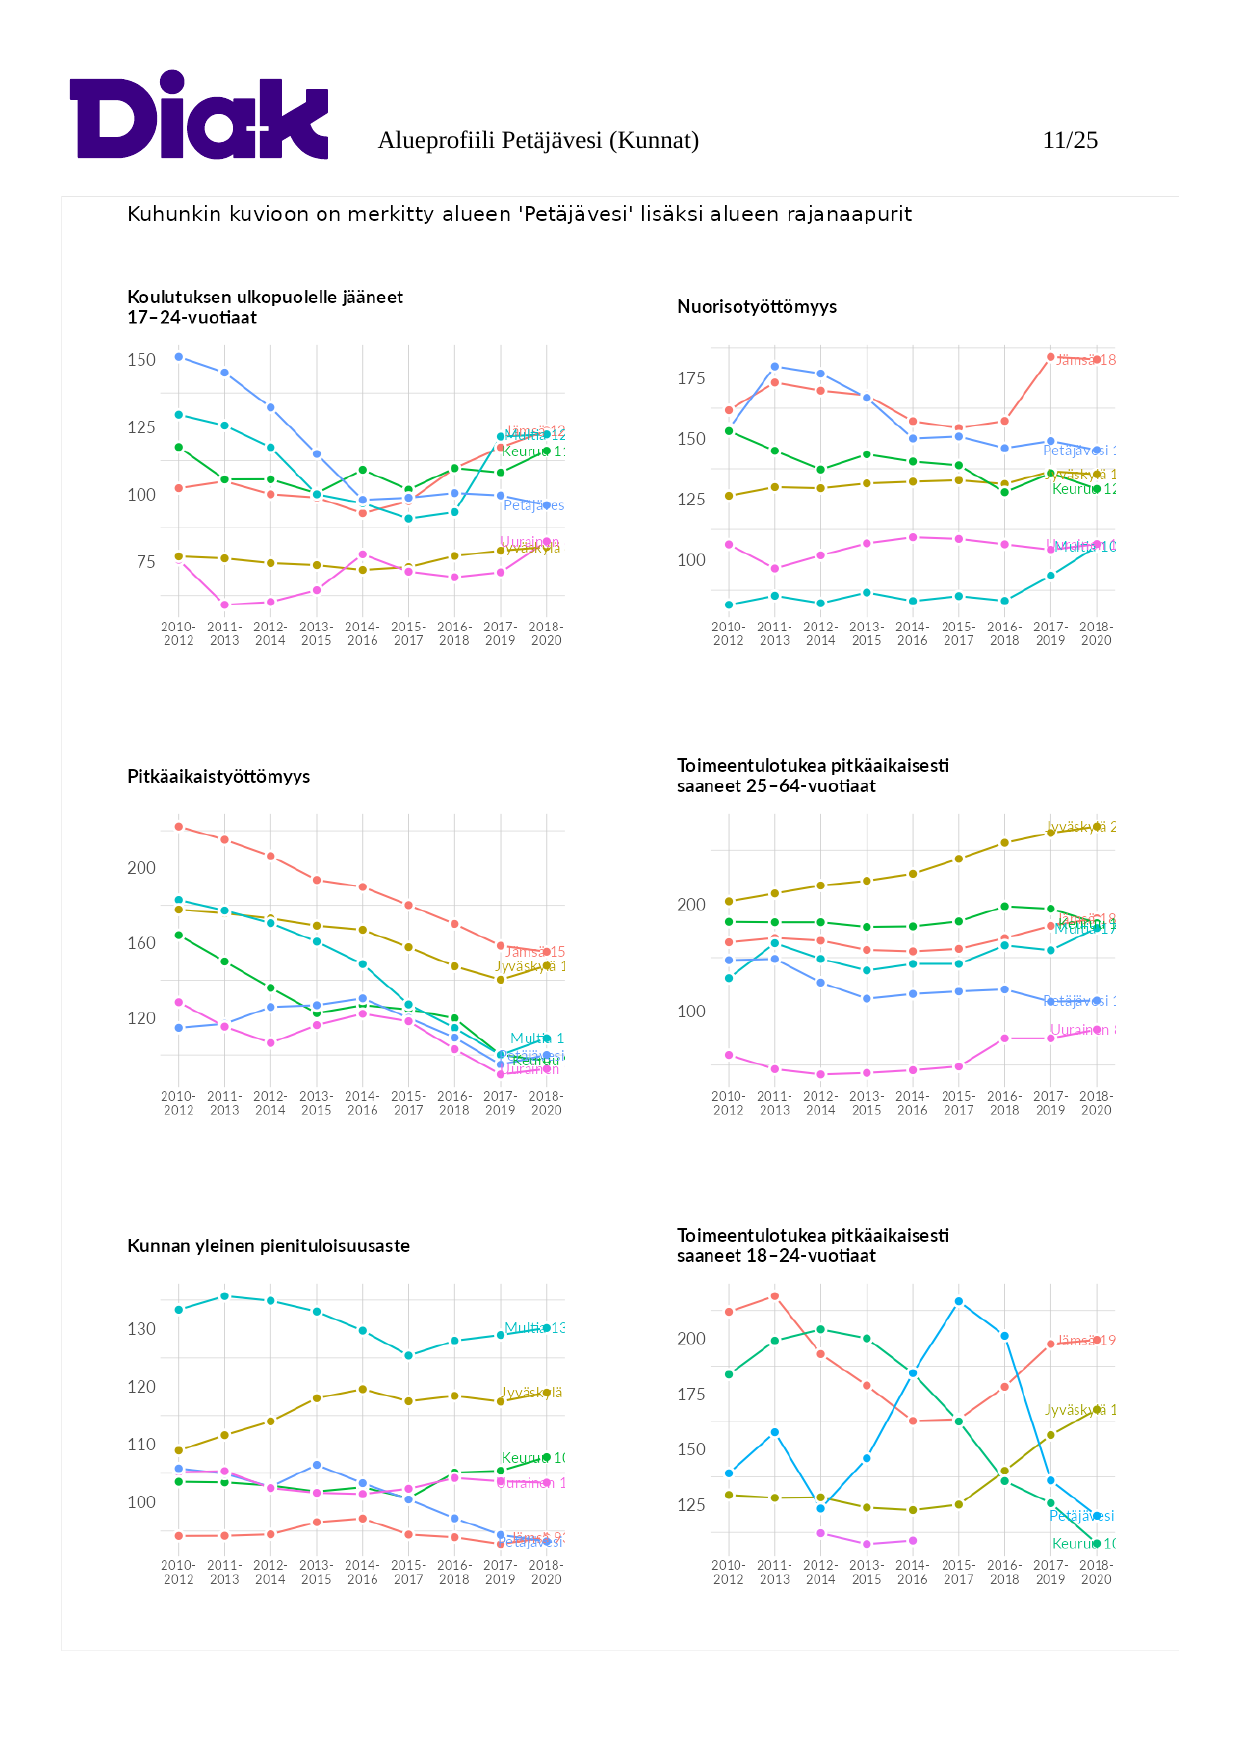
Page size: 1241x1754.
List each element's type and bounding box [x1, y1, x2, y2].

picture [61, 196, 1179, 1651]
